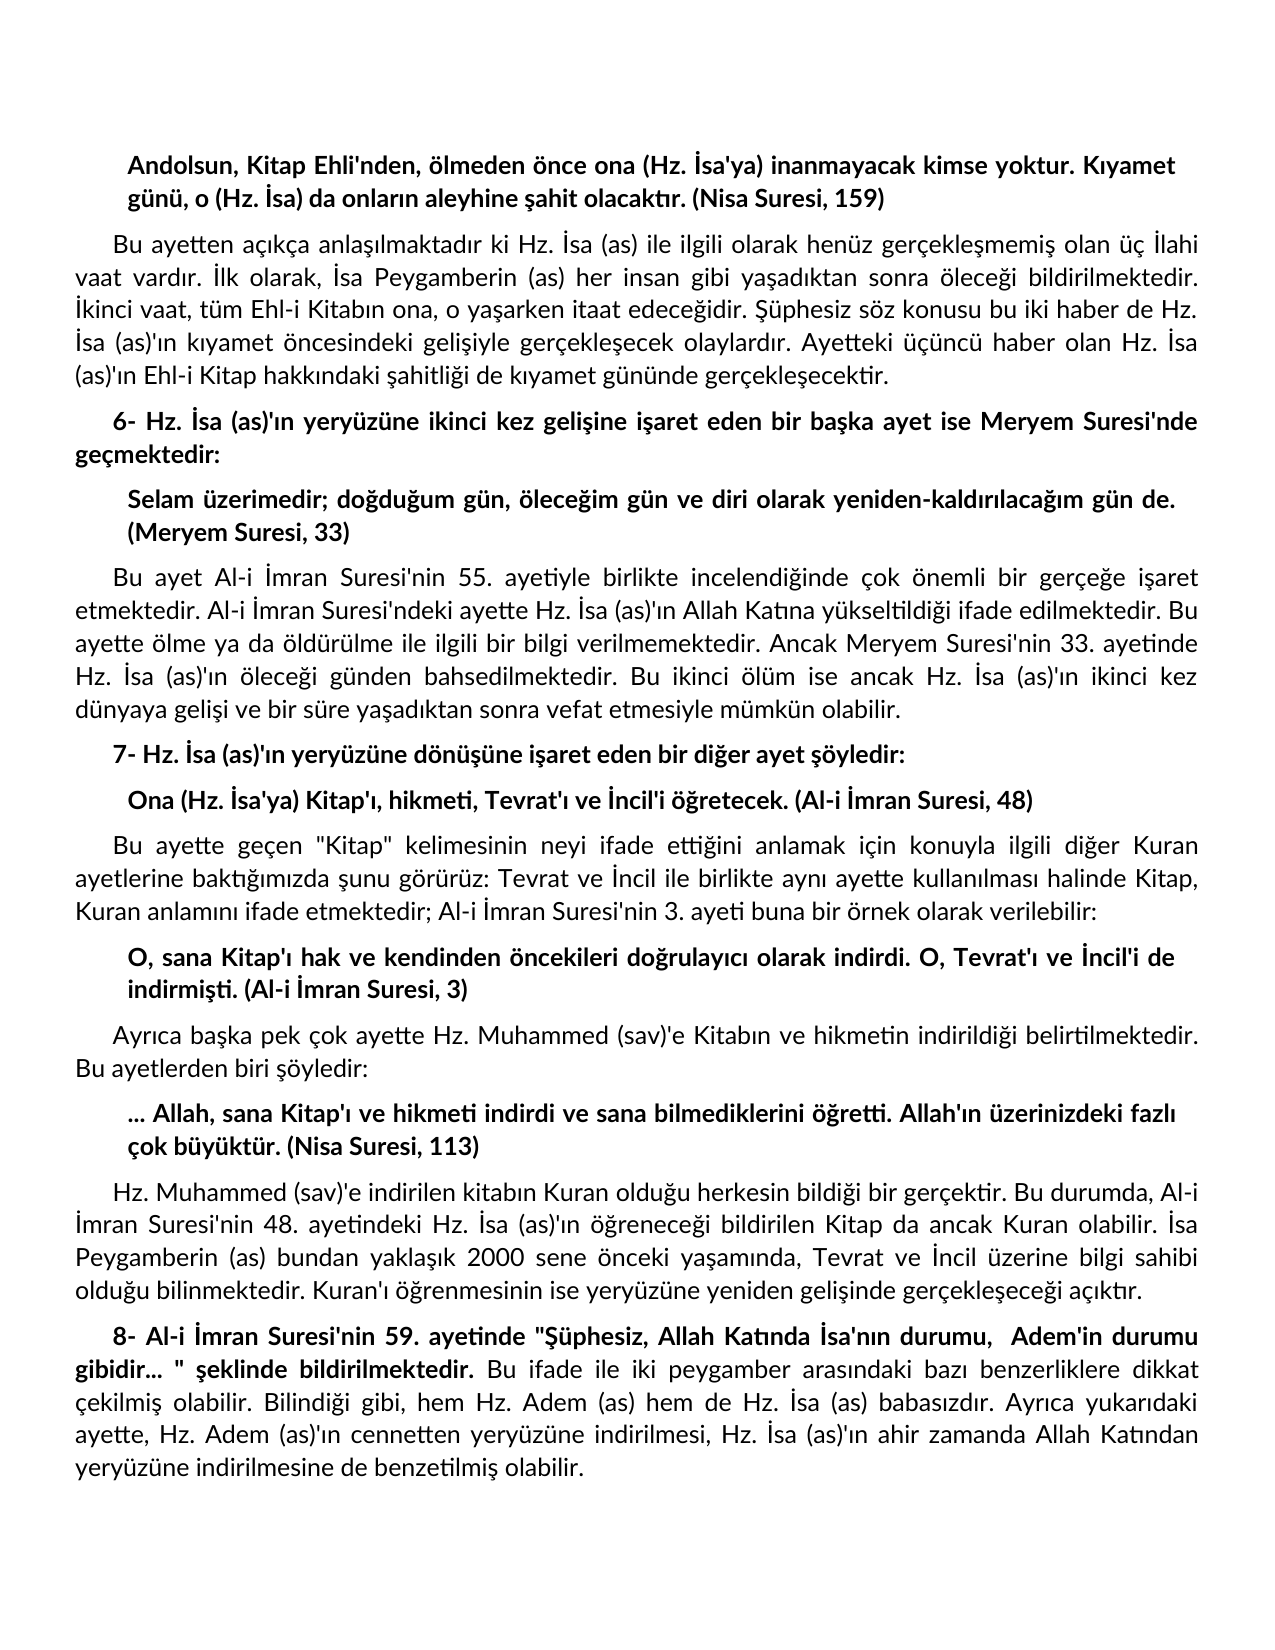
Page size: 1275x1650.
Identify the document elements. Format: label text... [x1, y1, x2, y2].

text Hz. Muhammed (sav)'e indirilen kitabın Kuran olduğu herkesin bildiği bir gerçektir. Bu durumda, Al-i İmran Suresi'nin 48. ayetindeki Hz. İsa (as)'ın öğreneceği bildirilen Kitap da ancak Kuran olabilir. İsa Peygamberin (as) bundan yaklaşık 2000 sene önceki yaşamında, Tevrat ve İncil üzerine bilgi sahibi olduğu bilinmektedir. Kuran'ı öğrenmesinin ise yeryüzüne yeniden gelişinde gerçekleşeceği açıktır. [75, 1176, 1200, 1305]
text 8- Al-i İmran Suresi'nin 59. ayetinde "Şüphesiz, Allah Katında İsa'nın durumu, Adem'in durumu gibidir... " şeklinde bildirilmektedir. Bu ifade ile iki peygamber arasındaki bazı benzerliklere dikkat çekilmiş olabilir. Bilindiği gibi, hem Hz. Adem (as) hem de Hz. İsa (as) babasızdır. Ayrıca yukarıdaki ayette, Hz. Adem (as)'ın cennetten yeryüzüne indirilmesi, Hz. İsa (as)'ın ahir zamanda Allah Katından yeryüzüne indirilmesine de benzetilmiş olabilir. [75, 1320, 1200, 1482]
text Selam üzerimedir; doğduğum gün, öleceğim gün ve diri olarak yeniden-kaldırılacağım gün de. (Meryem Suresi, 33) [127, 484, 1177, 547]
text Ona (Hz. İsa'ya) Kitap'ı, hikmeti, Tevrat'ı ve İncil'i öğretecek. (Al-i İmran Suresi, 48) [127, 784, 1177, 814]
text Bu ayette geçen "Kitap" kelimesinin neyi ifade ettiğini anlamak için konuyla ilgili diğer Kuran ayetlerine baktığımızda şunu görürüz: Tevrat ve İncil ile birlikte aynı ayette kullanılması halinde Kitap, Kuran anlamını ifade etmektedir; Al-i İmran Suresi'nin 3. ayeti buna bir örnek olarak verilebilir: [75, 830, 1200, 926]
text Bu ayetten açıkça anlaşılmaktadır ki Hz. İsa (as) ile ilgili olarak henüz gerçekleşmemiş olan üç İlahi vaat vardır. İlk olarak, İsa Peygamberin (as) her insan gibi yaşadıktan sonra öleceği bildirilmektedir. İkinci vaat, tüm Ehl-i Kitabın ona, o yaşarken itaat edeceğidir. Şüphesiz söz konusu bu iki haber de Hz. İsa (as)'ın kıyamet öncesindeki gelişiyle gerçekleşecek olaylardır. Ayetteki üçüncü haber olan Hz. İsa (as)'ın Ehl-i Kitap hakkındaki şahitliği de kıyamet gününde gerçekleşecektir. [75, 228, 1200, 390]
text O, sana Kitap'ı hak ve kendinden öncekileri doğrulayıcı olarak indirdi. O, Tevrat'ı ve İncil'i de indirmişti. (Al-i İmran Suresi, 3) [127, 941, 1177, 1004]
text 6- Hz. İsa (as)'ın yeryüzüne ikinci kez gelişine işaret eden bir başka ayet ise Meryem Suresi'nde geçmektedir: [75, 405, 1200, 468]
text Ayrıca başka pek çok ayette Hz. Muhammed (sav)'e Kitabın ve hikmetin indirildiği belirtilmektedir. Bu ayetlerden biri şöyledir: [75, 1019, 1200, 1082]
text 7- Hz. İsa (as)'ın yeryüzüne dönüşüne işaret eden bir diğer ayet şöyledir: [75, 739, 1200, 769]
text ... Allah, sana Kitap'ı ve hikmeti indirdi ve sana bilmediklerini öğretti. Allah'ın üzerinizdeki fazlı çok büyüktür. (Nisa Suresi, 113) [127, 1098, 1177, 1161]
text Bu ayet Al-i İmran Suresi'nin 55. ayetiyle birlikte incelendiğinde çok önemli bir gerçeğe işaret etmektedir. Al-i İmran Suresi'ndeki ayette Hz. İsa (as)'ın Allah Katına yükseltildiği ifade edilmektedir. Bu ayette ölme ya da öldürülme ile ilgili bir bilgi verilmemektedir. Ancak Meryem Suresi'nin 33. ayetinde Hz. İsa (as)'ın öleceği günden bahsedilmektedir. Bu ikinci ölüm ise ancak Hz. İsa (as)'ın ikinci kez dünyaya gelişi ve bir süre yaşadıktan sonra vefat etmesiyle mümkün olabilir. [75, 562, 1200, 724]
text Andolsun, Kitap Ehli'nden, ölmeden önce ona (Hz. İsa'ya) inanmayacak kimse yoktur. Kıyamet günü, o (Hz. İsa) da onların aleyhine şahit olacaktır. (Nisa Suresi, 159) [127, 150, 1177, 213]
